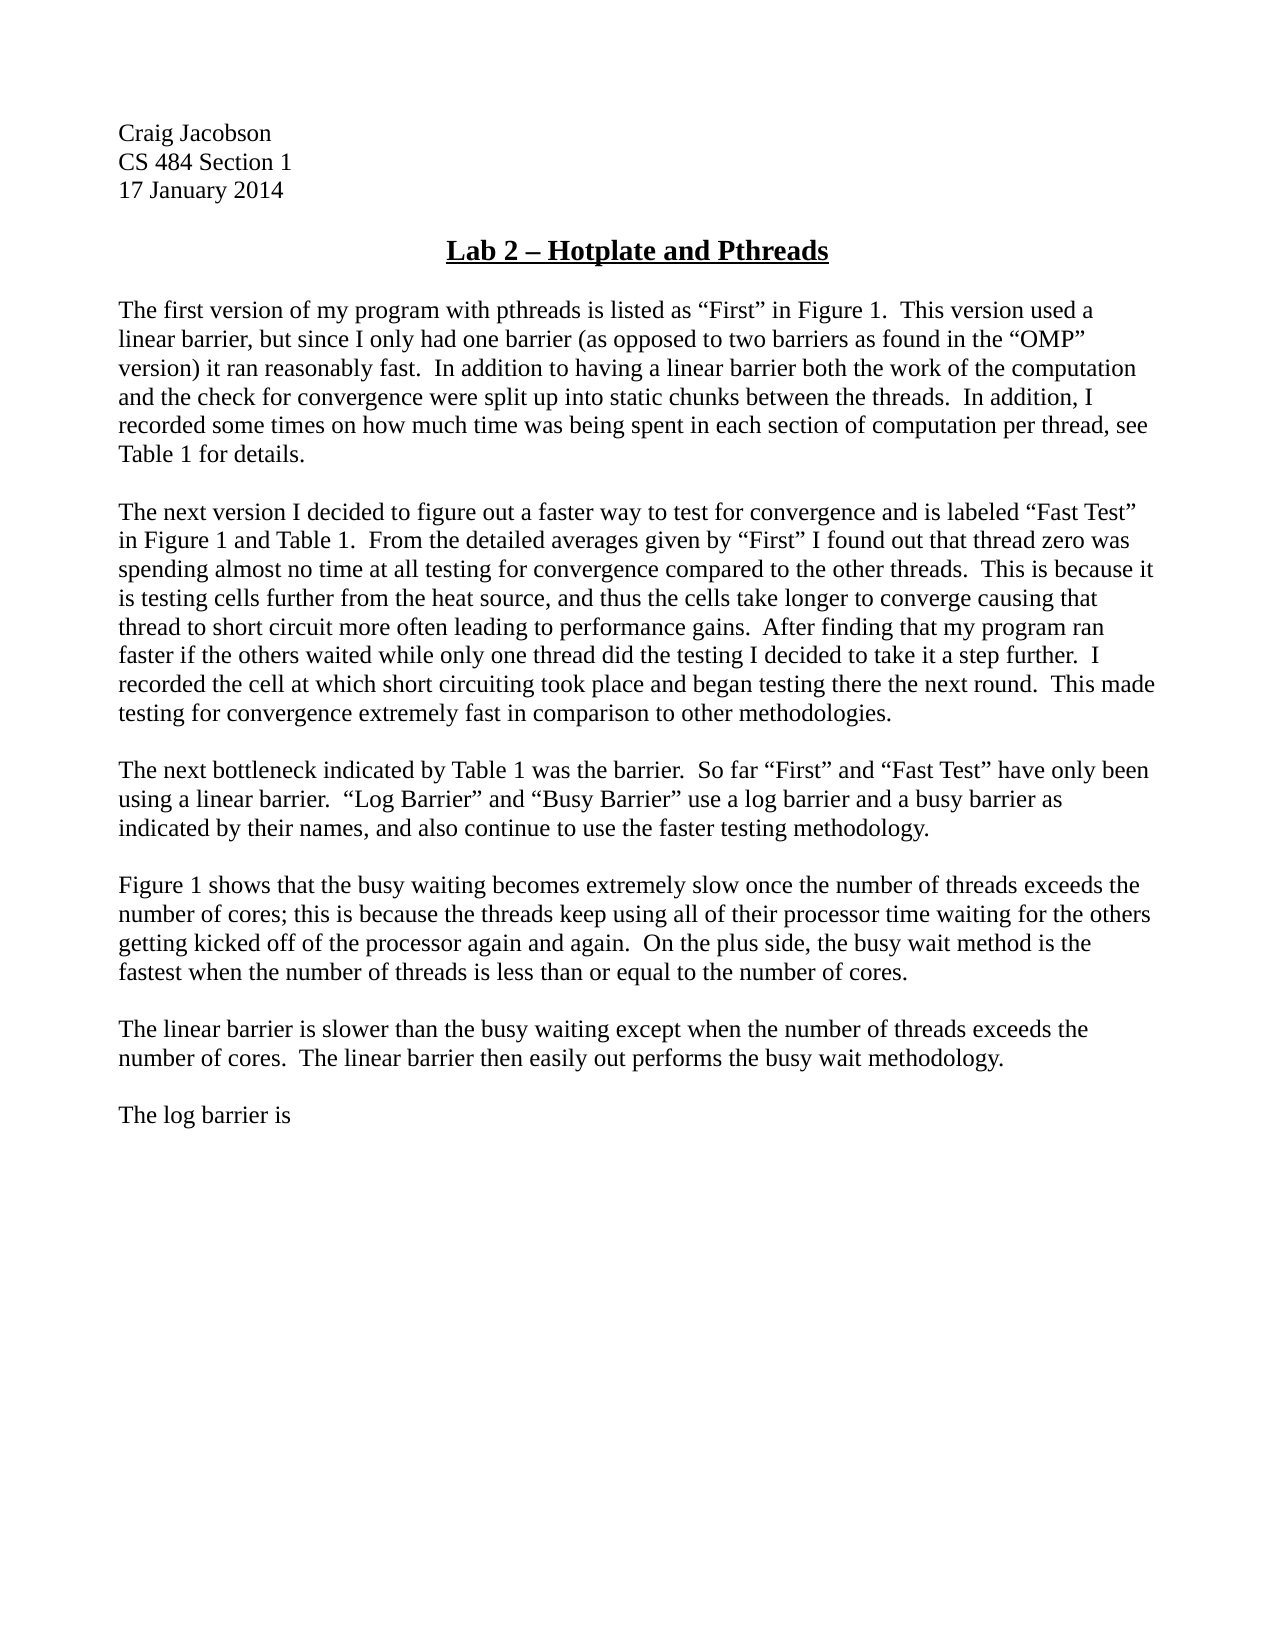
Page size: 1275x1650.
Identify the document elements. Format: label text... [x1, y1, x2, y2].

text CS 484 Section 1 [118, 147, 1157, 176]
text The next bottleneck indicated by Table 1 was the barrier. So far “First” and “Fast Test” have only been using a linear barrier. “Log Barrier” and “Busy Barrier” use a log barrier and a busy barrier as indicated by their names, and also continue to use the faster testing methodology. [118, 755, 1157, 842]
text The linear barrier is slower than the busy waiting except when the number of threads exceeds the number of cores. The linear barrier then easily out performs the busy wait methodology. [118, 1014, 1157, 1072]
text Lab 2 – Hotplate and Pthreads [118, 233, 1157, 267]
text The next version I decided to figure out a faster way to test for convergence and is labeled “Fast Test” in Figure 1 and Table 1. From the detailed averages given by “First” I found out that thread zero was spending almost no time at all testing for convergence compared to the other threads. This is because it is testing cells further from the heat source, and thus the cells take longer to converge causing that thread to short circuit more often leading to performance gains. After finding that my program ran faster if the others waited while only one thread did the testing I decided to take it a step further. I recorded the cell at which short circuiting took place and began testing there the next round. This made testing for convergence extremely fast in comparison to other methodologies. [118, 497, 1157, 727]
text Figure 1 shows that the busy waiting becomes extremely slow once the number of threads exceeds the number of cores; this is because the threads keep using all of their processor time waiting for the others getting kicked off of the processor again and again. On the plus side, the busy wait method is the fastest when the number of threads is less than or equal to the number of cores. [118, 870, 1157, 985]
text The first version of my program with pthreads is listed as “First” in Figure 1. This version used a linear barrier, but since I only had one barrier (as opposed to two barriers as found in the “OMP” version) it ran reasonably fast. In addition to having a linear barrier both the work of the computation and the check for convergence were split up into static chunks between the threads. In addition, I recorded some times on how much time was being spent in each section of computation per thread, see Table 1 for details. [118, 295, 1157, 468]
text 17 January 2014 [118, 176, 1157, 204]
text Craig Jacobson [118, 118, 1157, 147]
text The log barrier is [118, 1100, 1157, 1129]
